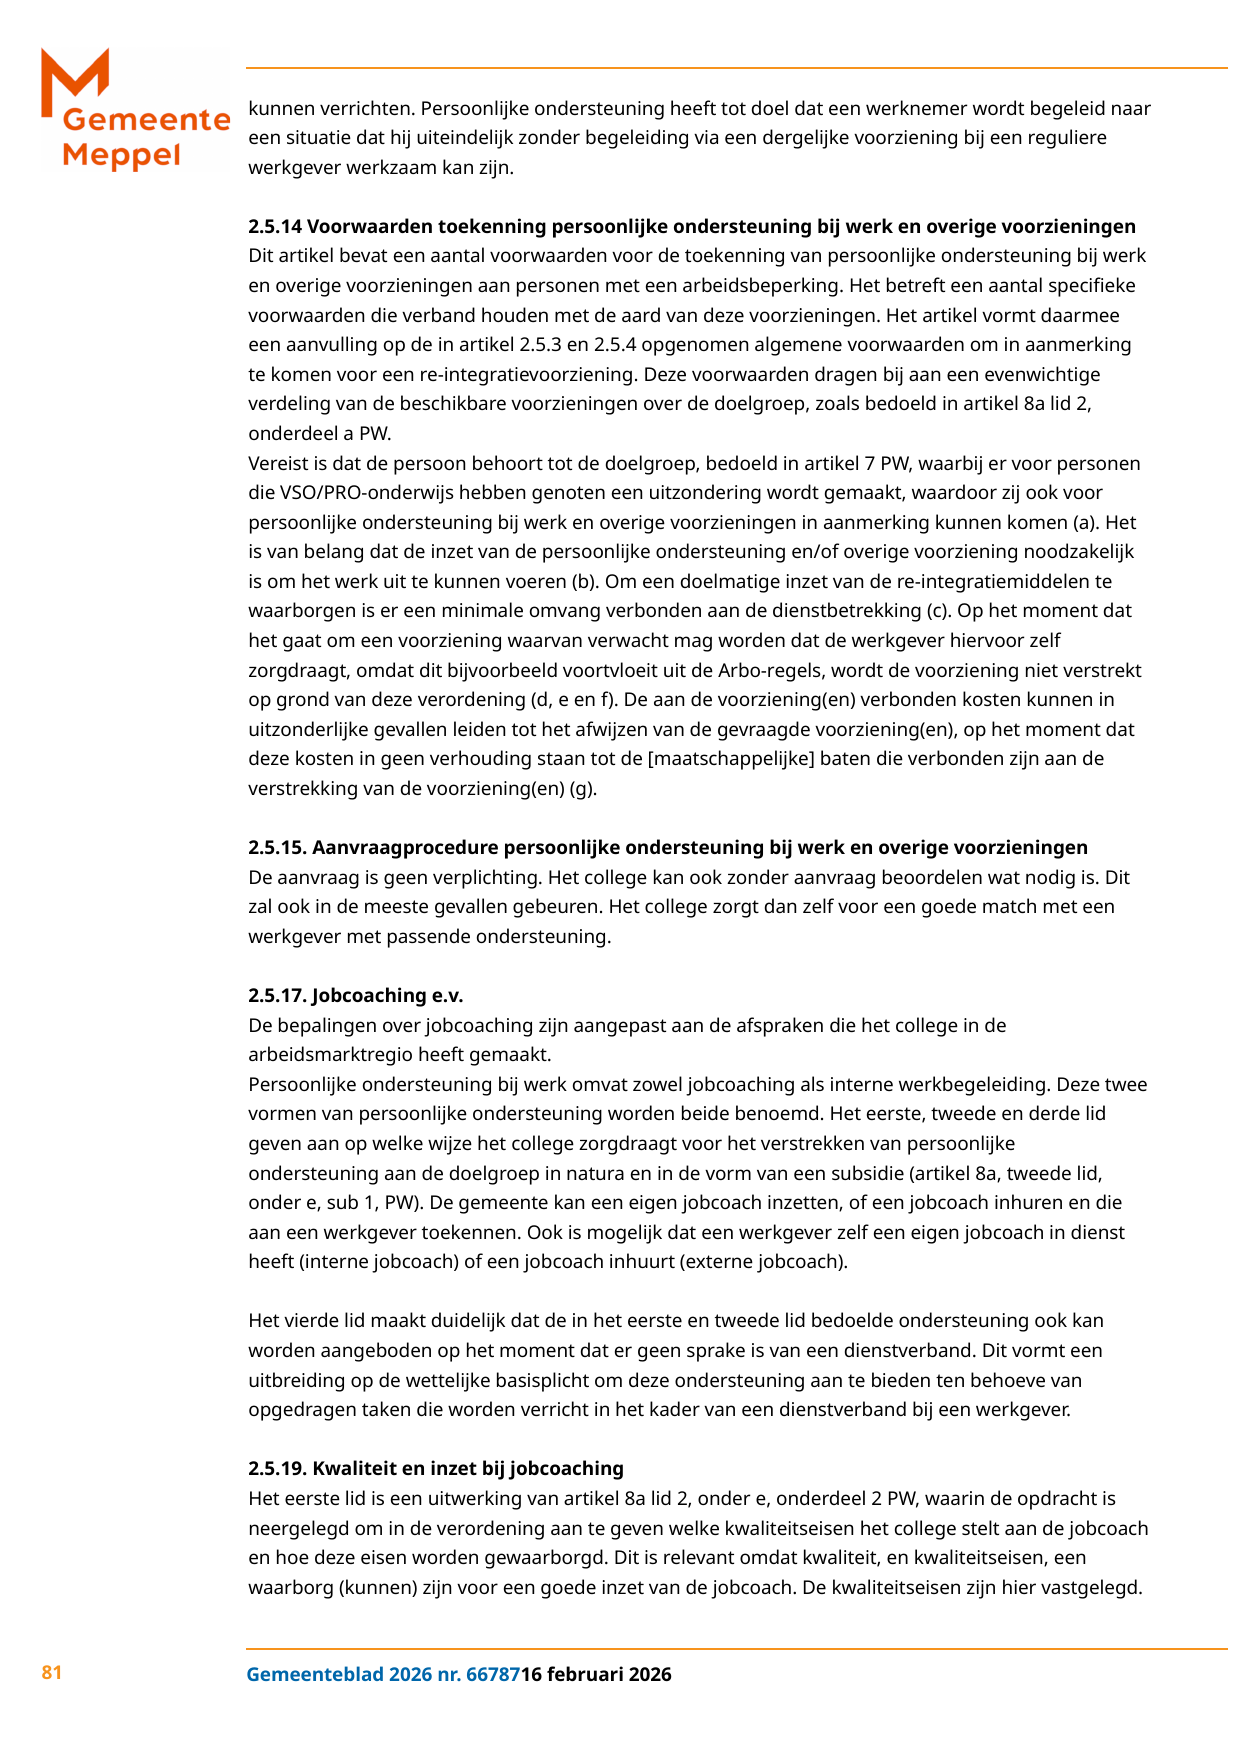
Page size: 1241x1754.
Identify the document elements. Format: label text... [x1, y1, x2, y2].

text kunnen verrichten. Persoonlijke ondersteuning heeft tot doel dat een werknemer wordt begeleid naar een situatie dat hij uiteindelijk zonder begeleiding via een dergelijke voorziening bij een reguliere werkgever werkzaam kan zijn. [248, 95, 1152, 180]
text 2.5.19. Kwaliteit en inzet bij jobcoaching [248, 1456, 1152, 1481]
text De bepalingen over jobcoaching zijn aangepast aan de afspraken die het college in de arbeidsmarktregio heeft gemaakt. [248, 1012, 1152, 1067]
text Het eerste lid is een uitwerking van artikel 8a lid 2, onder e, onderdeel 2 PW, waarin de opdracht is neergelegd om in de verordening aan te geven welke kwaliteitseisen het college stelt aan de jobcoach en hoe deze eisen worden gewaarborgd. Dit is relevant omdat kwaliteit, en kwaliteitseisen, een waarborg (kunnen) zijn voor een goede inzet van de jobcoach. De kwaliteitseisen zijn hier vastgelegd. [248, 1485, 1152, 1600]
text 2.5.17. Jobcoaching e.v. [248, 982, 1152, 1008]
text De aanvraag is geen verplichting. Het college kan ook zonder aanvraag beoordelen wat nodig is. Dit zal ook in de meeste gevallen gebeuren. Het college zorgt dan zelf voor een goede match met een werkgever met passende ondersteuning. [248, 864, 1152, 949]
text 2.5.15. Aanvraagprocedure persoonlijke ondersteuning bij werk en overige voorzieningen [248, 834, 1152, 860]
text Dit artikel bevat een aantal voorwaarden voor de toekenning van persoonlijke ondersteuning bij werk en overige voorzieningen aan personen met een arbeidsbeperking. Het betreft een aantal specifieke voorwaarden die verband houden met de aard van deze voorzieningen. Het artikel vormt daarmee een aanvulling op de in artikel 2.5.3 en 2.5.4 opgenomen algemene voorwaarden om in aanmerking te komen voor een re-integratievoorziening. Deze voorwaarden dragen bij aan een evenwichtige verdeling van de beschikbare voorzieningen over de doelgroep, zoals bedoeld in artikel 8a lid 2, onderdeel a PW. [248, 243, 1152, 446]
text Vereist is dat de persoon behoort tot de doelgroep, bedoeld in artikel 7 PW, waarbij er voor personen die VSO/PRO-onderwijs hebben genoten een uitzondering wordt gemaakt, waardoor zij ook voor persoonlijke ondersteuning bij werk en overige voorzieningen in aanmerking kunnen komen (a). Het is van belang dat de inzet van de persoonlijke ondersteuning en/of overige voorziening noodzakelijk is om het werk uit te kunnen voeren (b). Om een doelmatige inzet van de re-integratiemiddelen te waarborgen is er een minimale omvang verbonden aan de dienstbetrekking (c). Op het moment dat het gaat om een voorziening waarvan verwacht mag worden dat de werkgever hiervoor zelf zorgdraagt, omdat dit bijvoorbeeld voortvloeit uit de Arbo-regels, wordt de voorziening niet verstrekt op grond van deze verordening (d, e en f). De aan de voorziening(en) verbonden kosten kunnen in uitzonderlijke gevallen leiden tot het afwijzen van de gevraagde voorziening(en), op het moment dat deze kosten in geen verhouding staan tot de [maatschappelijke] baten die verbonden zijn aan de verstrekking van de voorziening(en) (g). [248, 450, 1152, 801]
text Het vierde lid maakt duidelijk dat de in het eerste en tweede lid bedoelde ondersteuning ook kan worden aangeboden op het moment dat er geen sprake is van een dienstverband. Dit vormt een uitbreiding op de wettelijke basisplicht om deze ondersteuning aan te bieden ten behoeve van opgedragen taken die worden verricht in het kader van een dienstverband bij een werkgever. [248, 1308, 1152, 1422]
text Persoonlijke ondersteuning bij werk omvat zowel jobcoaching als interne werkbegeleiding. Deze twee vormen van persoonlijke ondersteuning worden beide benoemd. Het eerste, tweede en derde lid geven aan op welke wijze het college zorgdraagt voor het verstrekken van persoonlijke ondersteuning aan de doelgroep in natura en in de vorm van een subsidie (artikel 8a, tweede lid, onder e, sub 1, PW). De gemeente kan een eigen jobcoach inzetten, of een jobcoach inhuren en die aan een werkgever toekennen. Ook is mogelijk dat een werkgever zelf een eigen jobcoach in dienst heeft (interne jobcoach) of een jobcoach inhuurt (externe jobcoach). [248, 1071, 1152, 1274]
picture [41, 47, 231, 172]
text 2.5.14 Voorwaarden toekenning persoonlijke ondersteuning bij werk en overige voorzieningen [248, 213, 1152, 239]
